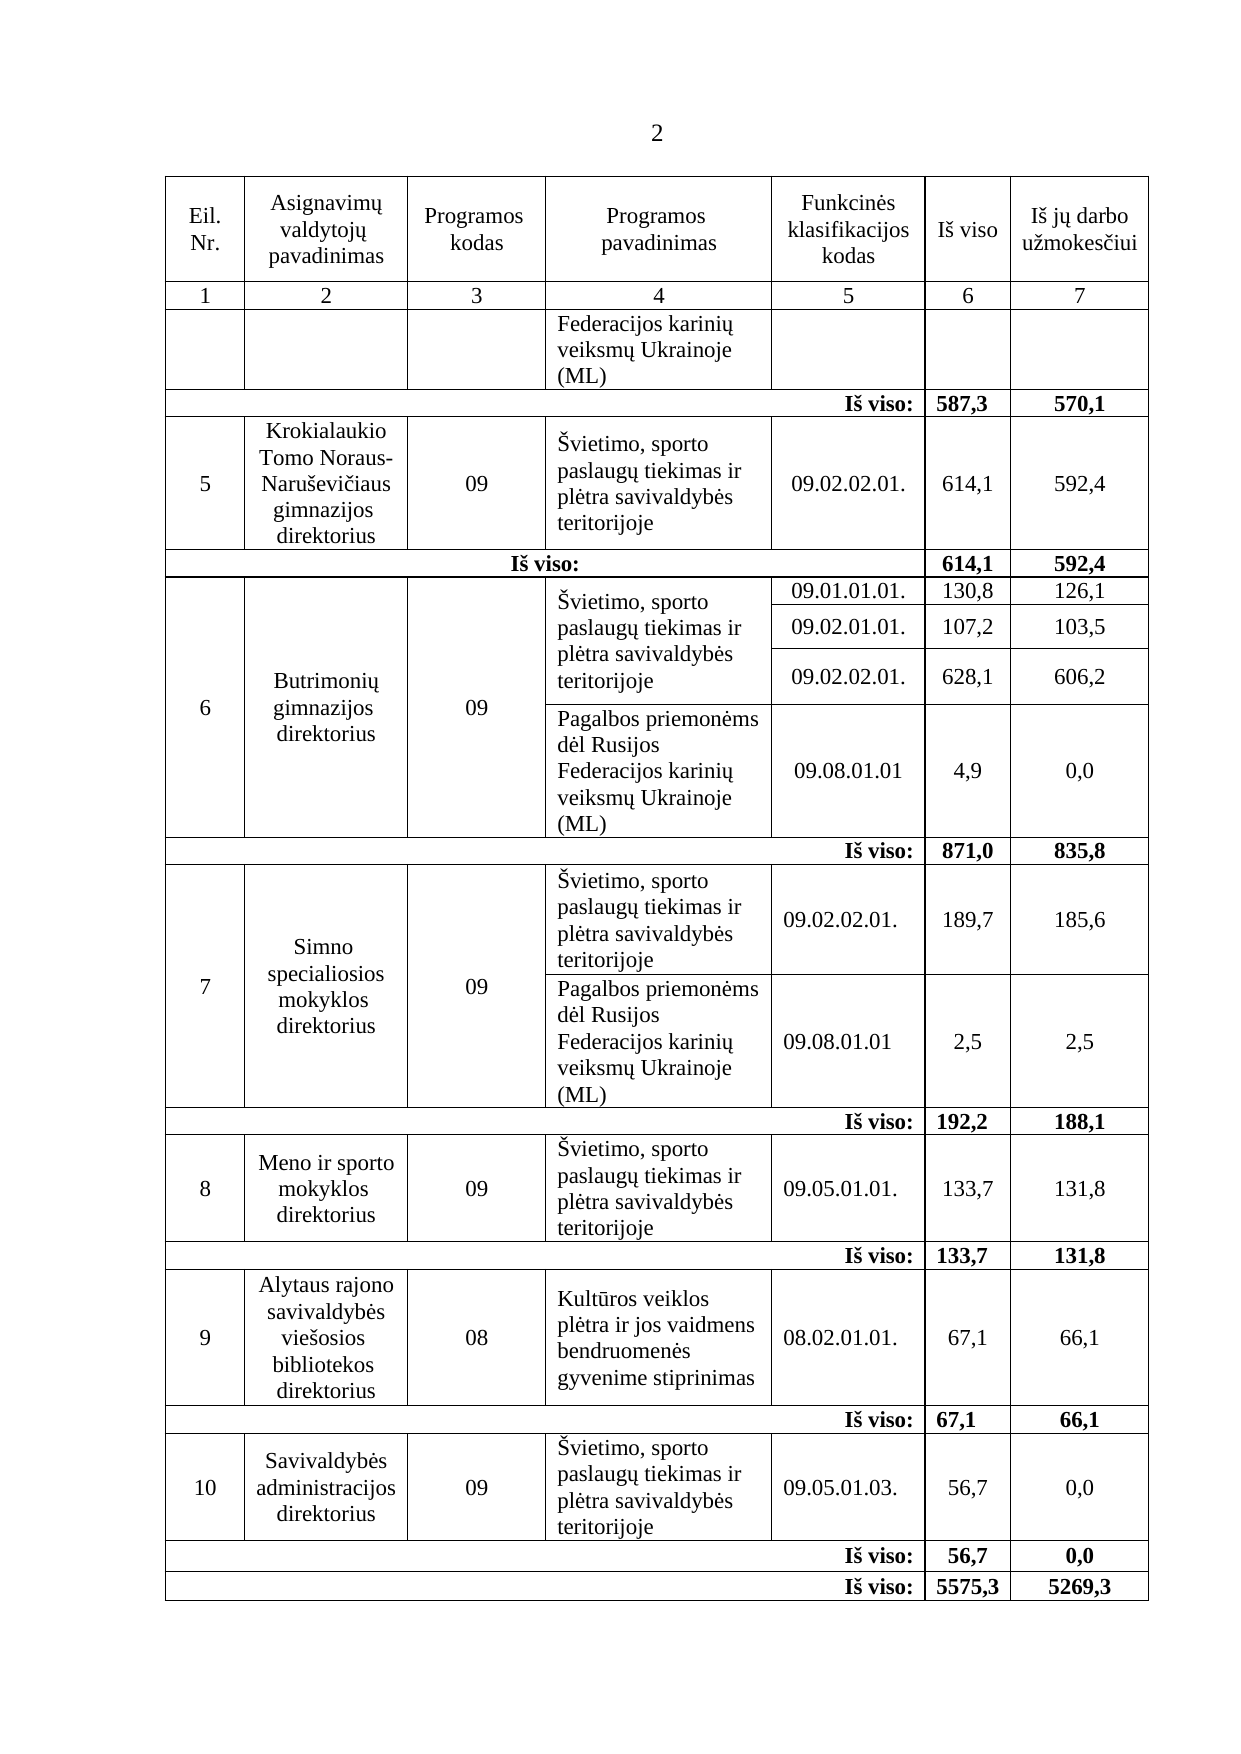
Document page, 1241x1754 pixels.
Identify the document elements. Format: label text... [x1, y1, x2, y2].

table_cell 835,8 [1011, 838, 1148, 864]
table_cell 56,7 [926, 1434, 1010, 1539]
table_cell Švietimo, sporto paslaugų tiekimas ir plėtra savivaldybės teritorijoje [546, 865, 771, 974]
table_cell Švietimo, sporto paslaugų tiekimas ir plėtra savivaldybės teritorijoje [546, 1434, 771, 1539]
table_cell 5575,3 [926, 1572, 1010, 1600]
table_cell Savivaldybės administracijos direktorius [245, 1434, 407, 1539]
table_cell [1011, 310, 1148, 389]
table_cell 185,6 [1011, 865, 1148, 974]
table_cell Federacijos karinių veiksmų Ukrainoje (ML) [546, 310, 771, 389]
table_cell 66,1 [1011, 1406, 1148, 1433]
table_cell Meno ir sporto mokyklos direktorius [245, 1135, 407, 1241]
table_cell 5269,3 [1011, 1572, 1148, 1600]
table_cell 09.08.01.01 [772, 705, 924, 837]
table_cell 133,7 [926, 1135, 1010, 1241]
table_cell 0,0 [1011, 1434, 1148, 1539]
table_header Iš jų darbo užmokesčiui [1011, 177, 1148, 281]
table_cell 66,1 [1011, 1270, 1148, 1405]
table_cell [772, 310, 924, 389]
table_cell 592,4 [1011, 550, 1148, 576]
table_cell 56,7 [926, 1541, 1010, 1571]
table_cell Kultūros veiklos plėtra ir jos vaidmens bendruomenės gyvenime stiprinimas [546, 1270, 771, 1405]
table_cell 67,1 [926, 1406, 1010, 1433]
table_cell Iš viso: [166, 550, 924, 576]
table_cell Iš viso: [166, 1541, 924, 1571]
table_cell 189,7 [926, 865, 1010, 974]
table_cell Pagalbos priemonėms dėl Rusijos Federacijos karinių veiksmų Ukrainoje (ML) [546, 975, 771, 1107]
table_cell [245, 310, 407, 389]
table_cell 131,8 [1011, 1242, 1148, 1269]
table_cell 09 [408, 1434, 545, 1539]
table_cell 08 [408, 1270, 545, 1405]
table_cell 592,4 [1011, 417, 1148, 549]
table_cell Butrimonių gimnazijos direktorius [245, 578, 407, 837]
table_cell 9 [166, 1270, 244, 1405]
table_cell 6 [926, 282, 1010, 309]
table_cell 103,5 [1011, 605, 1148, 647]
table_cell [408, 310, 545, 389]
table_cell Iš viso: [166, 1108, 924, 1134]
table_cell 09.01.01.01. [772, 578, 924, 604]
table_header Funkcinės klasifikacijos kodas [772, 177, 924, 281]
table_cell 10 [166, 1434, 244, 1539]
table_cell 606,2 [1011, 649, 1148, 704]
table_cell 09 [408, 865, 545, 1107]
table_cell 08.02.01.01. [772, 1270, 924, 1405]
table_cell 7 [166, 865, 244, 1107]
table_header Asignavimų valdytojų pavadinimas [245, 177, 407, 281]
table_cell 09.02.02.01. [772, 417, 924, 549]
table_cell Iš viso: [166, 1242, 924, 1269]
table_cell 3 [408, 282, 545, 309]
table_cell 131,8 [1011, 1135, 1148, 1241]
table_cell 6 [166, 578, 244, 837]
table_cell Simno specialiosios mokyklos direktorius [245, 865, 407, 1107]
table_cell Pagalbos priemonėms dėl Rusijos Federacijos karinių veiksmų Ukrainoje (ML) [546, 705, 771, 837]
table_cell 67,1 [926, 1270, 1010, 1405]
table_cell 1 [166, 282, 244, 309]
table_cell Iš viso: [166, 1406, 924, 1433]
table_cell 133,7 [926, 1242, 1010, 1269]
table_header Programos kodas [408, 177, 545, 281]
table_cell 2,5 [1011, 975, 1148, 1107]
table_cell 5 [166, 417, 244, 549]
table_cell 5 [772, 282, 924, 309]
table_cell Švietimo, sporto paslaugų tiekimas ir plėtra savivaldybės teritorijoje [546, 1135, 771, 1241]
table_cell 4,9 [926, 705, 1010, 837]
table_cell 0,0 [1011, 705, 1148, 837]
table_cell 192,2 [926, 1108, 1010, 1134]
table_cell 09.02.02.01. [772, 865, 924, 974]
table_cell 7 [1011, 282, 1148, 309]
table_cell 09 [408, 417, 545, 549]
table_cell 8 [166, 1135, 244, 1241]
table_cell 2 [245, 282, 407, 309]
table_cell 09.08.01.01 [772, 975, 924, 1107]
table_cell Švietimo, sporto paslaugų tiekimas ir plėtra savivaldybės teritorijoje [546, 578, 771, 704]
table_cell 107,2 [926, 605, 1010, 647]
table_cell 126,1 [1011, 578, 1148, 604]
table_cell 587,3 [926, 390, 1010, 416]
table_cell 570,1 [1011, 390, 1148, 416]
table_cell 09.05.01.01. [772, 1135, 924, 1241]
table_cell 4 [546, 282, 771, 309]
table_header Programos pavadinimas [546, 177, 771, 281]
table_cell 871,0 [926, 838, 1010, 864]
table_cell Iš viso: [166, 1572, 924, 1600]
table_cell 09 [408, 578, 545, 837]
table_cell 628,1 [926, 649, 1010, 704]
table_cell 130,8 [926, 578, 1010, 604]
table_cell 09 [408, 1135, 545, 1241]
table_cell Alytaus rajono savivaldybės viešosios bibliotekos direktorius [245, 1270, 407, 1405]
table_cell Krokialaukio Tomo Noraus-Naruševičiaus gimnazijos direktorius [245, 417, 407, 549]
table_cell 0,0 [1011, 1541, 1148, 1571]
table_header Iš viso [926, 177, 1010, 281]
table_cell 09.02.01.01. [772, 605, 924, 647]
table_cell 614,1 [926, 417, 1010, 549]
table_cell 188,1 [1011, 1108, 1148, 1134]
table_cell 2,5 [926, 975, 1010, 1107]
table_cell [166, 310, 244, 389]
table_cell 09.05.01.03. [772, 1434, 924, 1539]
table_cell 614,1 [926, 550, 1010, 576]
table_cell Iš viso: [166, 390, 924, 416]
table_cell [926, 310, 1010, 389]
table_header Eil. Nr. [166, 177, 244, 281]
table_cell Iš viso: [166, 838, 924, 864]
table_cell Švietimo, sporto paslaugų tiekimas ir plėtra savivaldybės teritorijoje [546, 417, 771, 549]
table_cell 09.02.02.01. [772, 649, 924, 704]
